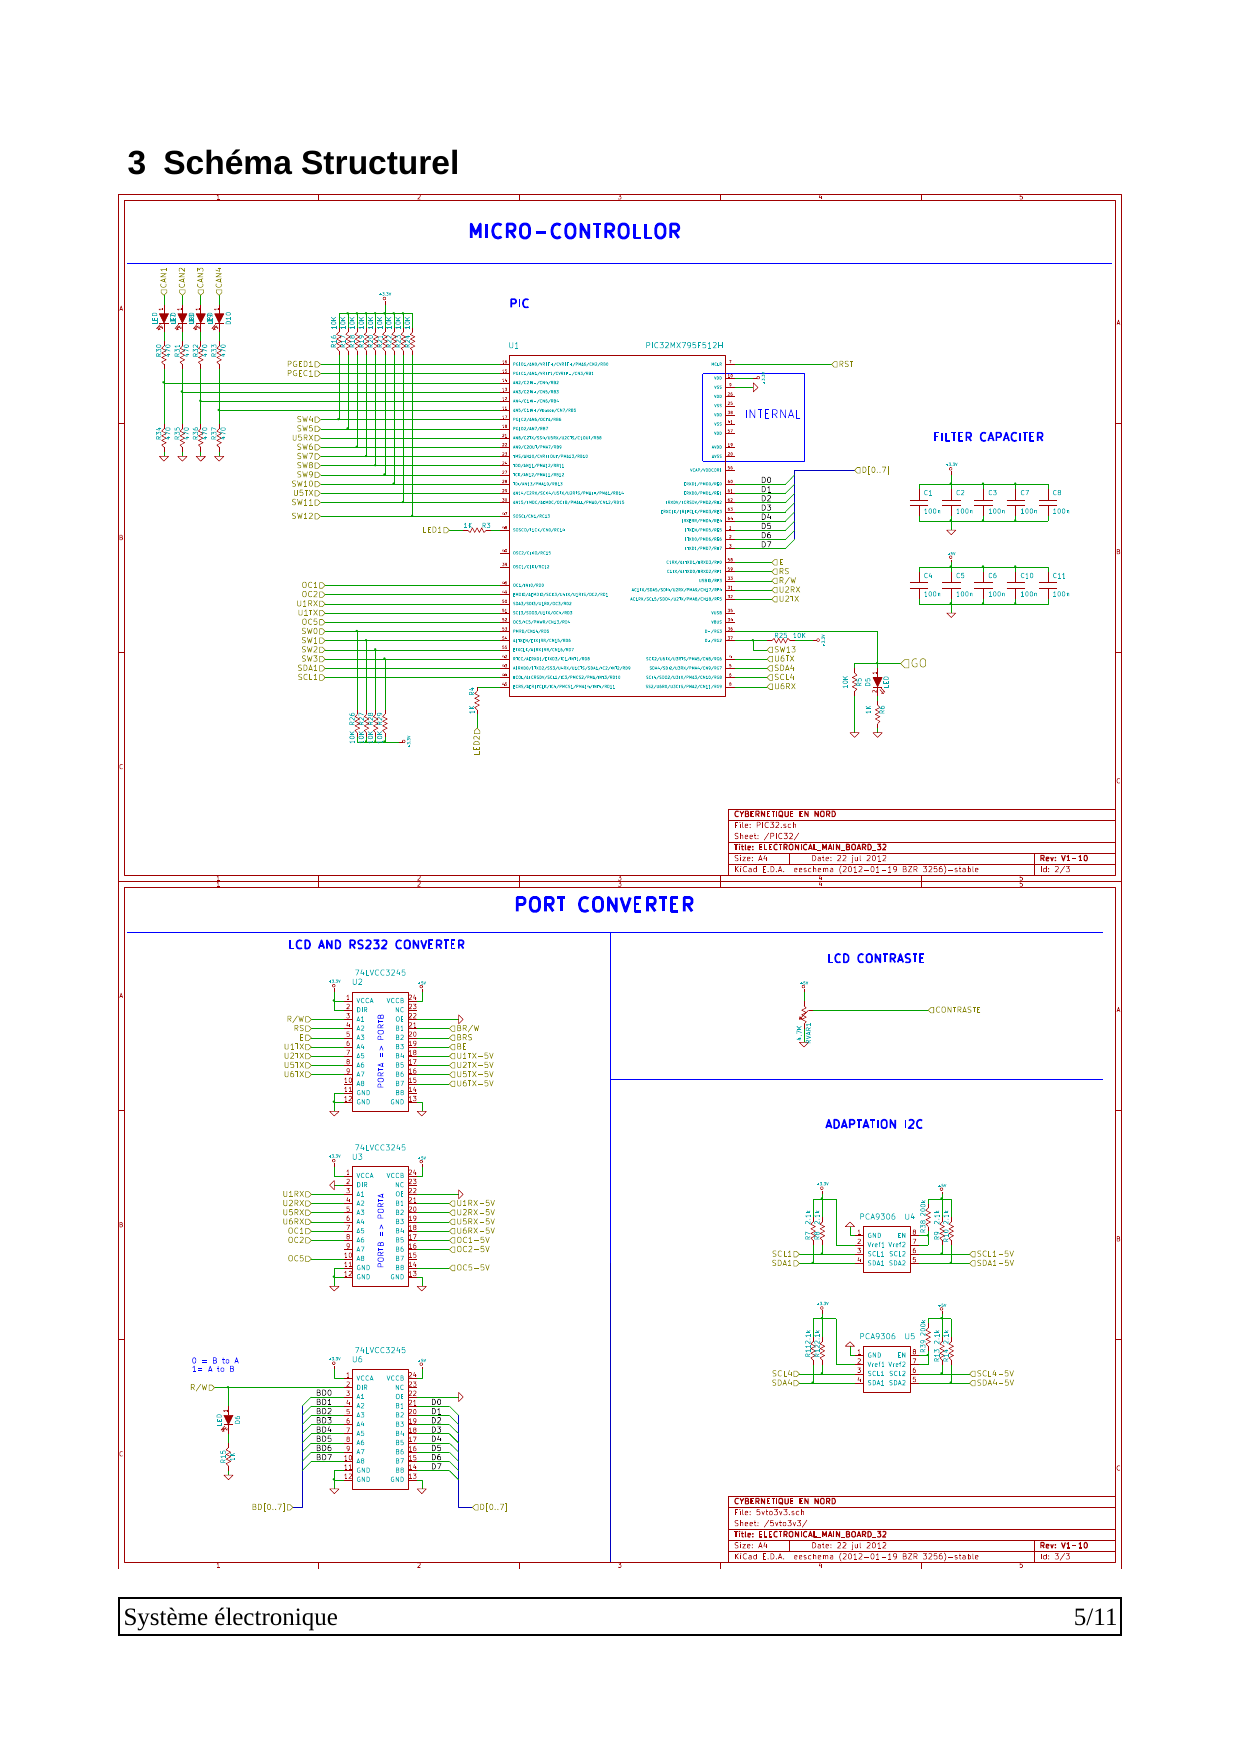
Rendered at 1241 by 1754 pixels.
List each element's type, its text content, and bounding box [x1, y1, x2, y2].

subtitle Schéma Structurel [118, 143, 1122, 182]
